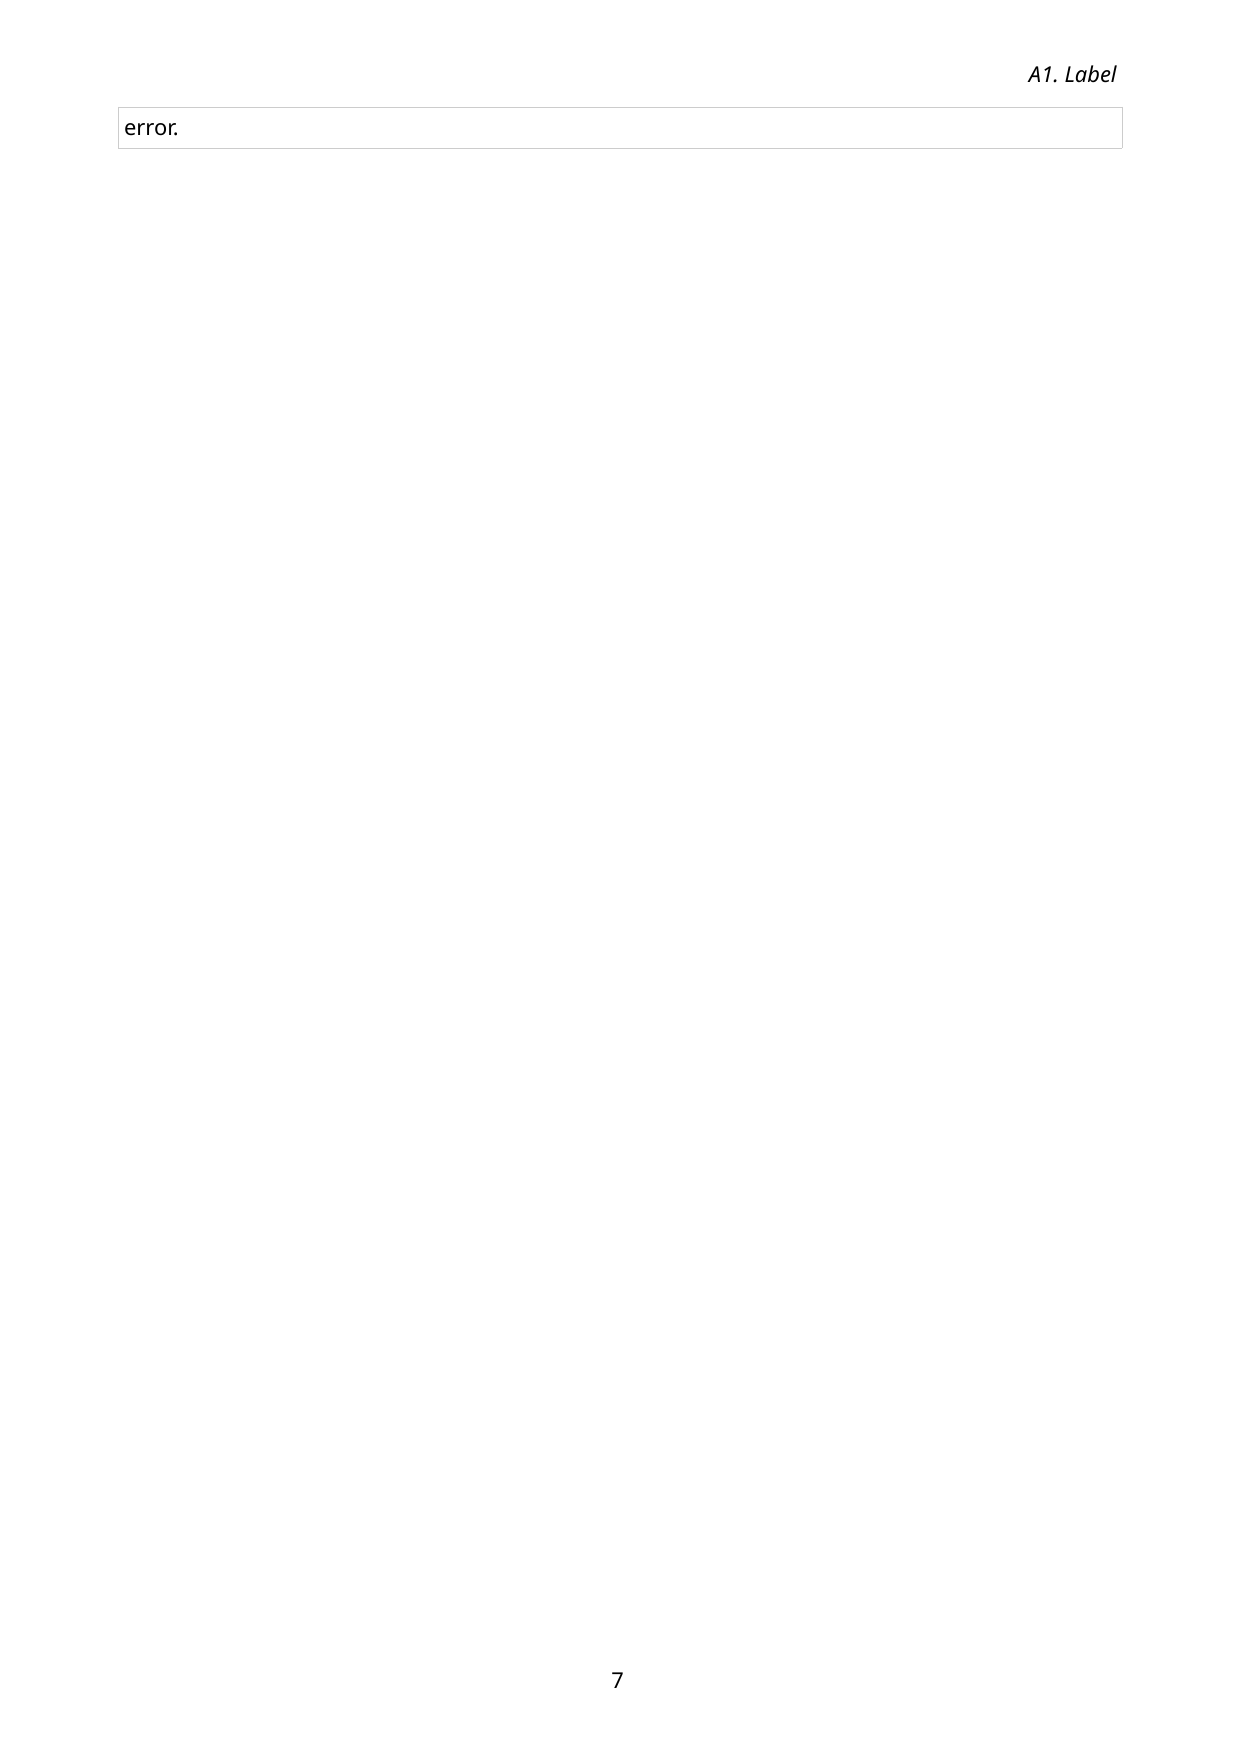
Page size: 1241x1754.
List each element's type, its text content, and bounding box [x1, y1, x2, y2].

table_cell error. [119, 108, 1122, 148]
